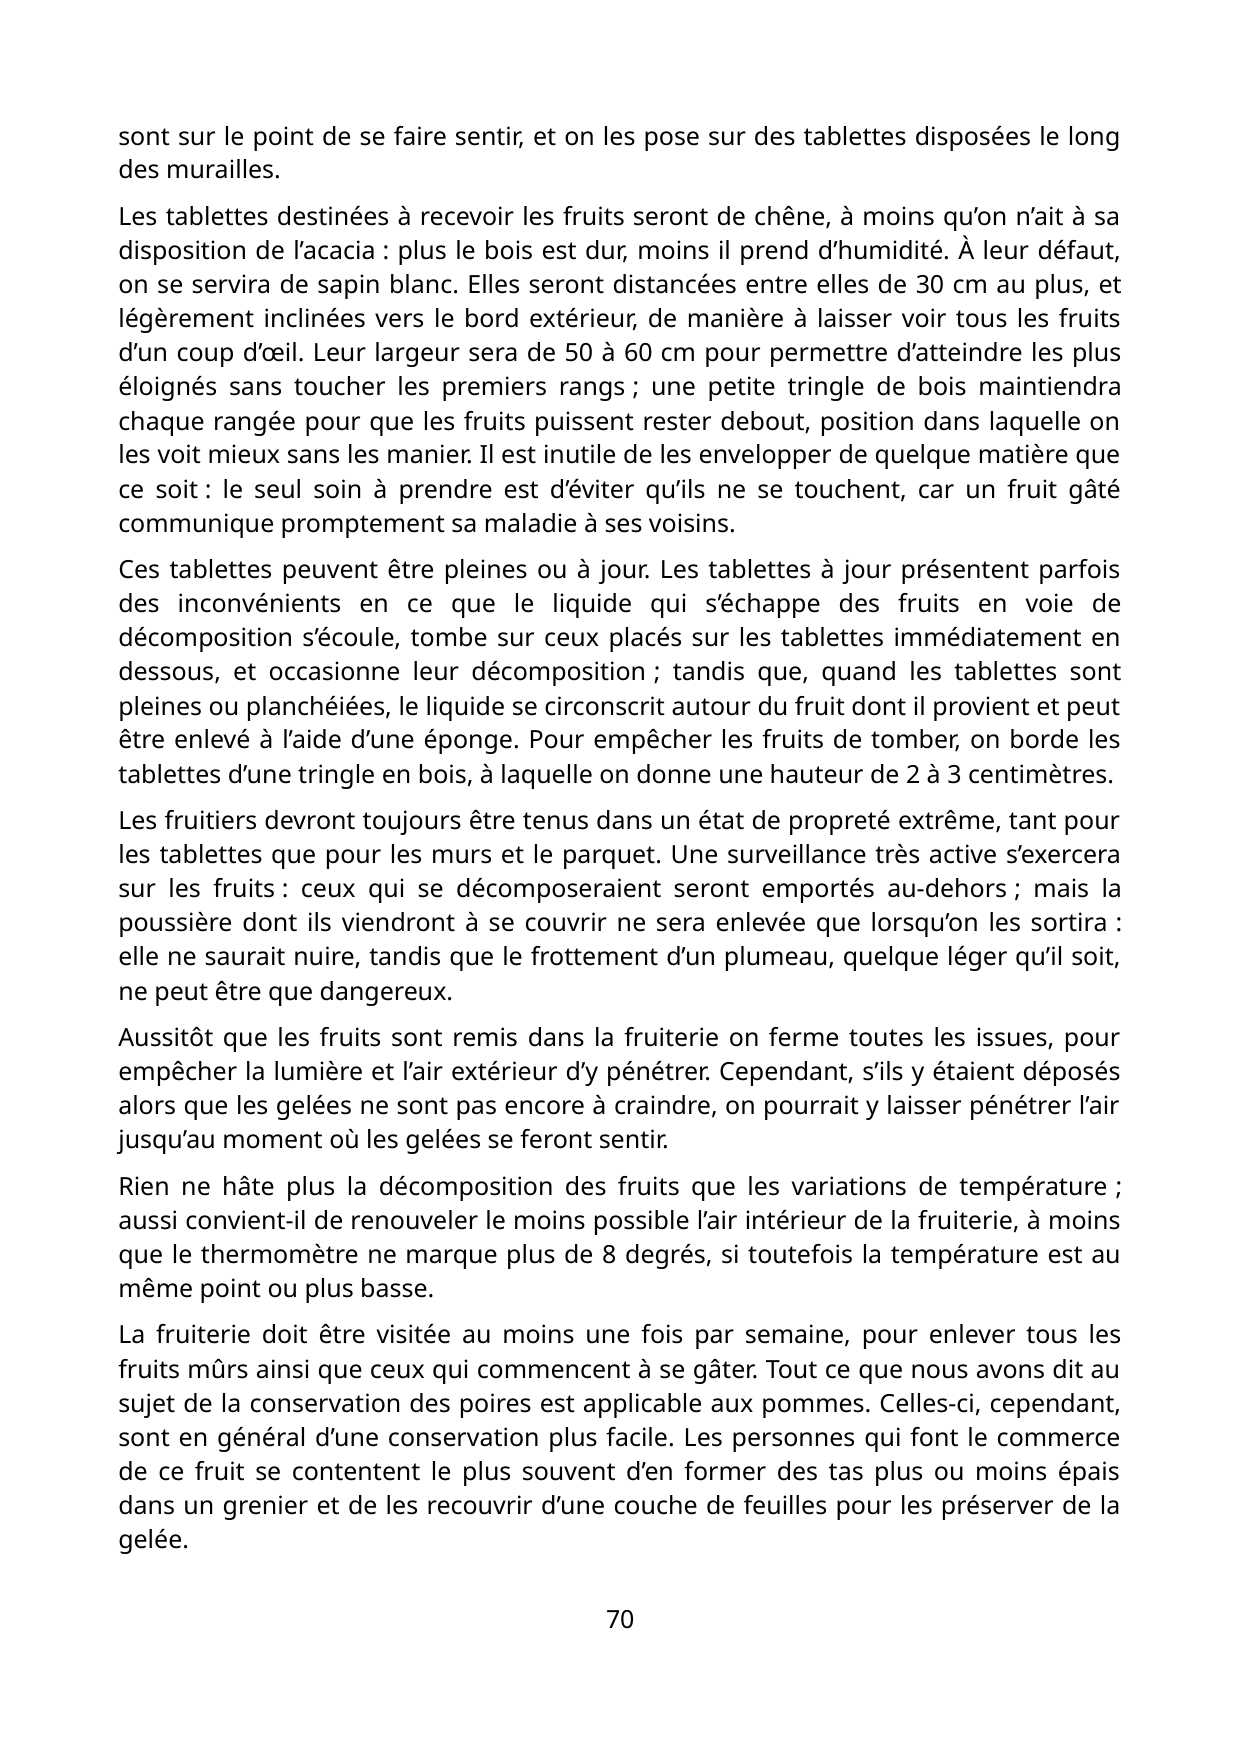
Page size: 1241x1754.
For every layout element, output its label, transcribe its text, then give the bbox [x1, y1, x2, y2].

text sont sur le point de se faire sentir, et on les pose sur des tablettes disposées le long des murailles. [118, 118, 1122, 186]
text Ces tablettes peuvent être pleines ou à jour. Les tablettes à jour présentent parfois des inconvénients en ce que le liquide qui s’échappe des fruits en voie de décomposition s’écoule, tombe sur ceux placés sur les tablettes immédiatement en dessous, et occasionne leur décomposition ; tandis que, quand les tablettes sont pleines ou planchéiées, le liquide se circonscrit autour du fruit dont il provient et peut être enlevé à l’aide d’une éponge. Pour empêcher les fruits de tomber, on borde les tablettes d’une tringle en bois, à laquelle on donne une hauteur de 2 à 3 centimètres. [118, 552, 1122, 790]
text Aussitôt que les fruits sont remis dans la fruiterie on ferme toutes les issues, pour empêcher la lumière et l’air extérieur d’y pénétrer. Cependant, s’ils y étaient déposés alors que les gelées ne sont pas encore à craindre, on pourrait y laisser pénétrer l’air jusqu’au moment où les gelées se feront sentir. [118, 1020, 1122, 1156]
text Rien ne hâte plus la décomposition des fruits que les variations de température ; aussi convient-il de renouveler le moins possible l’air intérieur de la fruiterie, à moins que le thermomètre ne marque plus de 8 degrés, si toutefois la température est au même point ou plus basse. [118, 1168, 1122, 1305]
text Les tablettes destinées à recevoir les fruits seront de chêne, à moins qu’on n’ait à sa disposition de l’acacia : plus le bois est dur, moins il prend d’humidité. À leur défaut, on se servira de sapin blanc. Elles seront distancées entre elles de 30 cm au plus, et légèrement inclinées vers le bord extérieur, de manière à laisser voir tous les fruits d’un coup d’œil. Leur largeur sera de 50 à 60 cm pour permettre d’atteindre les plus éloignés sans toucher les premiers rangs ; une petite tringle de bois maintiendra chaque rangée pour que les fruits puissent rester debout, position dans laquelle on les voit mieux sans les manier. Il est inutile de les envelopper de quelque matière que ce soit : le seul soin à prendre est d’éviter qu’ils ne se touchent, car un fruit gâté communique promptement sa maladie à ses voisins. [118, 199, 1122, 539]
text La fruiterie doit être visitée au moins une fois par semaine, pour enlever tous les fruits mûrs ainsi que ceux qui commencent à se gâter. Tout ce que nous avons dit au sujet de la conservation des poires est applicable aux pommes. Celles-ci, cependant, sont en général d’une conservation plus facile. Les personnes qui font le commerce de ce fruit se contentent le plus souvent d’en former des tas plus ou moins épais dans un grenier et de les recouvrir d’une couche de feuilles pour les préserver de la gelée. [118, 1317, 1122, 1556]
text Les fruitiers devront toujours être tenus dans un état de propreté extrême, tant pour les tablettes que pour les murs et le parquet. Une surveillance très active s’exercera sur les fruits : ceux qui se décomposeraient seront emportés au-dehors ; mais la poussière dont ils viendront à se couvrir ne sera enlevée que lorsqu’on les sortira : elle ne saurait nuire, tandis que le frottement d’un plumeau, quelque léger qu’il soit, ne peut être que dangereux. [118, 803, 1122, 1007]
